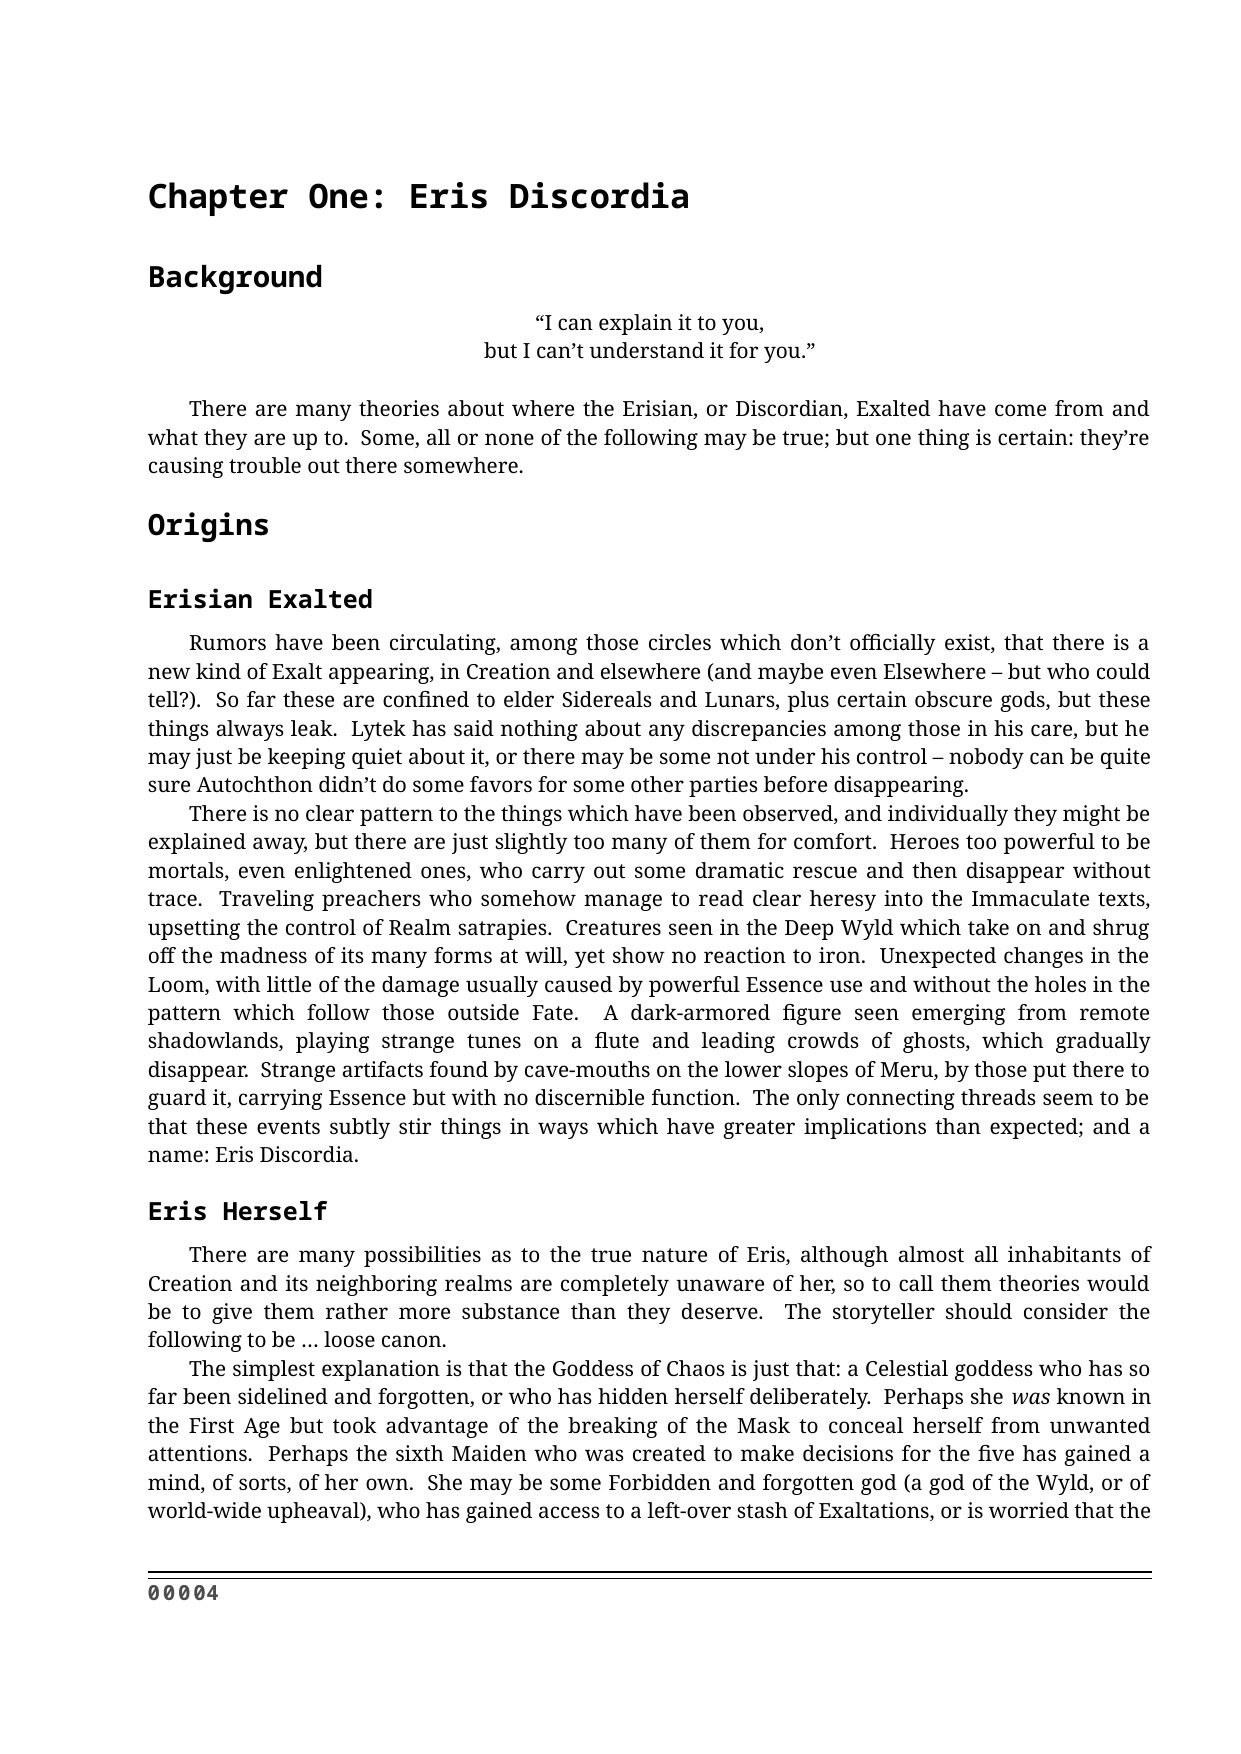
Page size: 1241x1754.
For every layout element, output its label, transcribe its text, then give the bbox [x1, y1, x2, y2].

subtitle Eris Herself [148, 1194, 1152, 1228]
text There are many possibilities as to the true nature of Eris, although almost all inhabitants of Creation and its neighboring realms are completely unaware of her, so to call them theories would be to give them rather more substance than they deserve. The storyteller should consider the following to be … loose canon. [148, 1240, 1152, 1354]
subtitle Chapter One: Eris Discordia [148, 173, 1152, 218]
text There is no clear pattern to the things which have been observed, and individually they might be explained away, but there are just slightly too many of them for comfort. Heroes too powerful to be mortals, even enlightened ones, who carry out some dramatic rescue and then disappear without trace. Traveling preachers who somehow manage to read clear heresy into the Immaculate texts, upsetting the control of Realm satrapies. Creatures seen in the Deep Wyld which take on and shrug off the madness of its many forms at will, yet show no reaction to iron. Unexpected changes in the Loom, with little of the damage usually caused by powerful Essence use and without the holes in the pattern which follow those outside Fate. A dark-armored figure seen emerging from remote shadowlands, playing strange tunes on a flute and leading crowds of ghosts, which gradually disappear. Strange artifacts found by cave-mouths on the lower slopes of Meru, by those put there to guard it, carrying Essence but with no discernible function. The only connecting threads seem to be that these events subtly stir things in ways which have greater implications than expected; and a name: Eris Discordia. [148, 799, 1152, 1169]
text There are many theories about where the Erisian, or Discordian, Exalted have come from and what they are up to. Some, all or none of the following may be true; but one thing is certain: they’re causing trouble out there somewhere. [148, 394, 1152, 480]
text Rumors have been circulating, among those circles which don’t officially exist, that there is a new kind of Exalt appearing, in Creation and elsewhere (and maybe even Elsewhere – but who could tell?). So far these are confined to elder Sidereals and Lunars, plus certain obscure gods, but these things always leak. Lytek has said nothing about any discrepancies among those in his care, but he may just be keeping quiet about it, or there may be some not under his control – nobody can be quite sure Autochthon didn’t do some favors for some other parties before disappearing. [148, 628, 1152, 799]
subtitle Origins [148, 505, 1152, 544]
text “I can explain it to you, but I can’t understand it for you.” [148, 308, 1152, 365]
text The simplest explanation is that the Goddess of Chaos is just that: a Celestial goddess who has so far been sidelined and forgotten, or who has hidden herself deliberately. Perhaps she was known in the First Age but took advantage of the breaking of the Mask to conceal herself from unwanted attentions. Perhaps the sixth Maiden who was created to make decisions for the five has gained a mind, of sorts, of her own. She may be some Forbidden and forgotten god (a god of the Wyld, or of world-wide upheaval), who has gained access to a left-over stash of Exaltations, or is worried that the [148, 1354, 1152, 1525]
subtitle Background [148, 256, 1152, 296]
subtitle Erisian Exalted [148, 582, 1152, 616]
